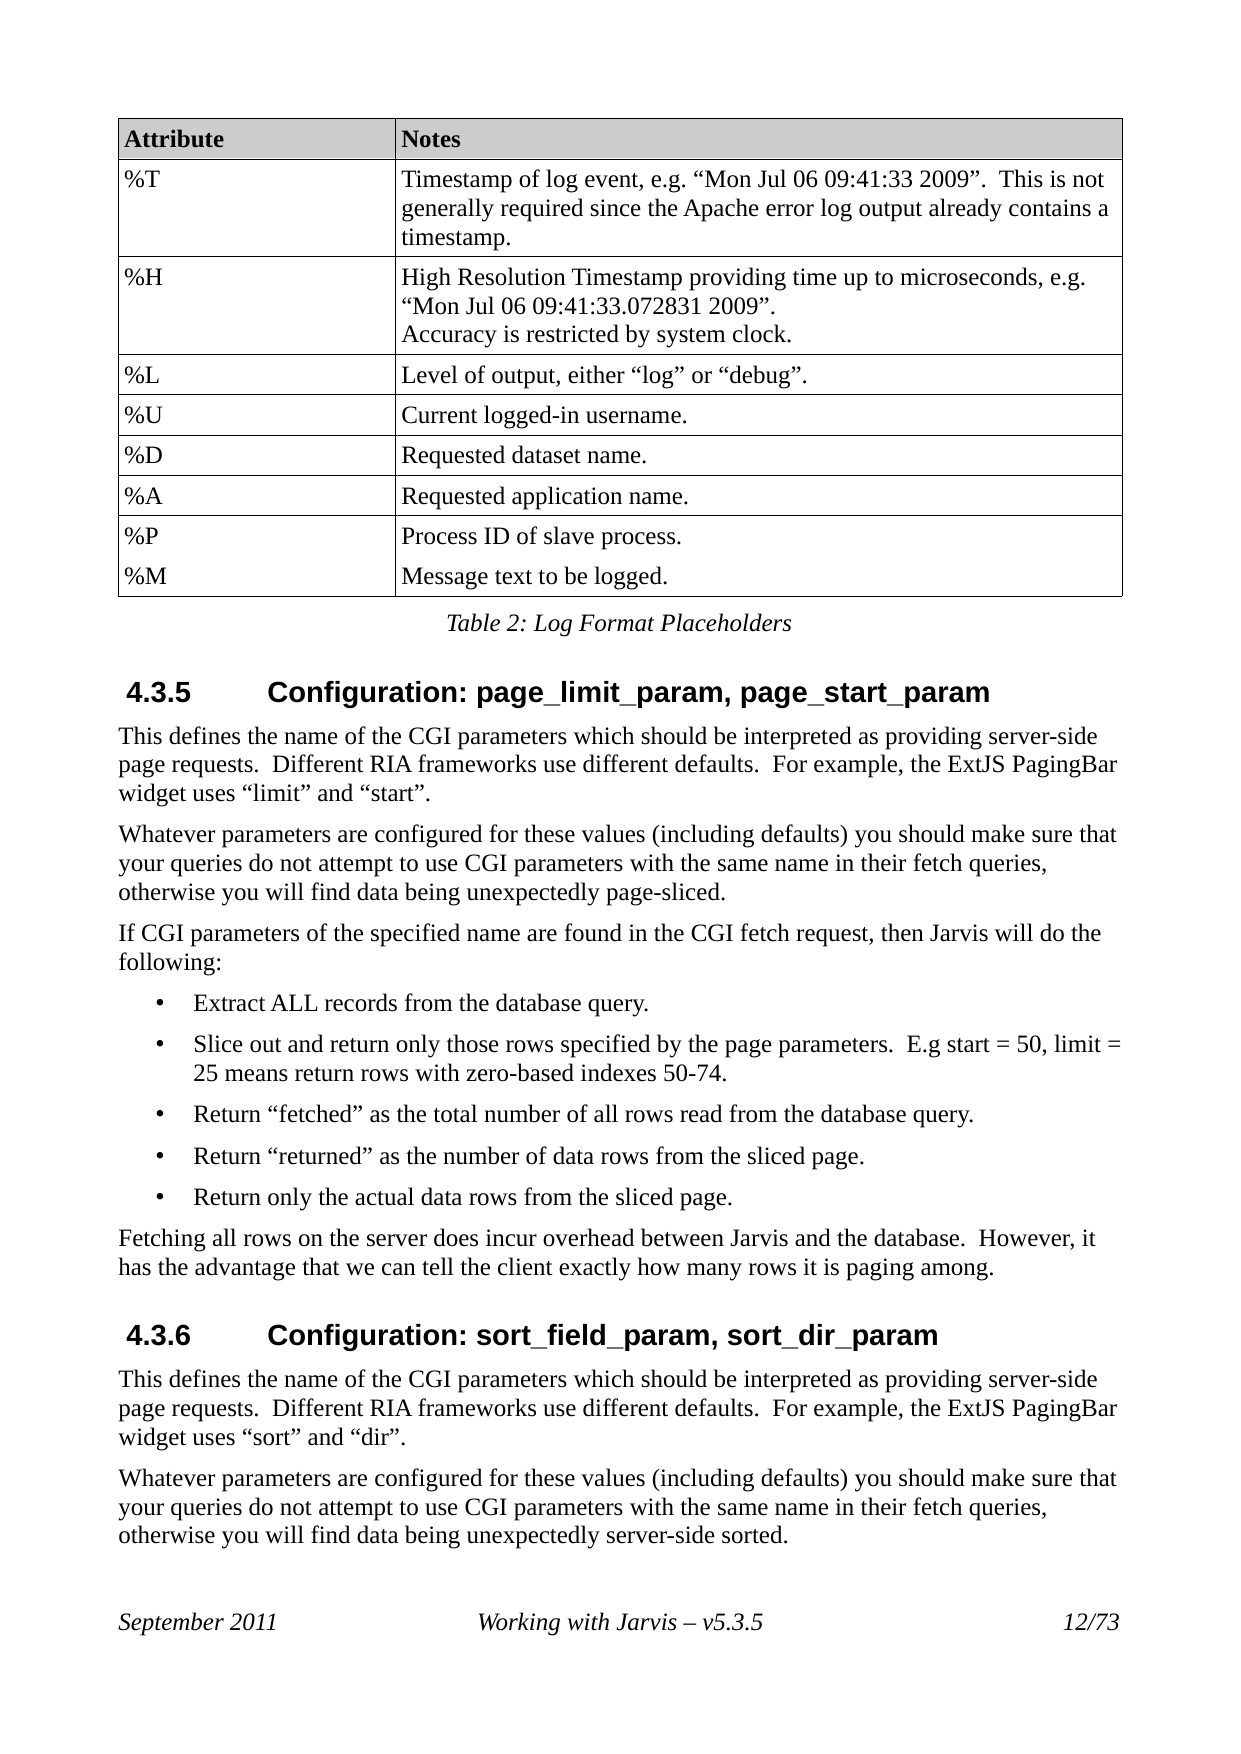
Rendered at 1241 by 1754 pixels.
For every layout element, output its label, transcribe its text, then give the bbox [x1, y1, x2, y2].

text If CGI parameters of the specified name are found in the CGI fetch request, then Jarvis will do the following: [118, 918, 1122, 976]
table_cell Level of output, either “log” or “debug”. [396, 355, 1122, 394]
table_cell %P [119, 516, 395, 556]
text Table 2: Log Format Placeholders [118, 608, 1122, 637]
list Return “fetched” as the total number of all rows read from the database query. [156, 1099, 1122, 1128]
text Whatever parameters are configured for these values (including defaults) you should make sure that your queries do not attempt to use CGI parameters with the same name in their fetch queries, otherwise you will find data being unexpectedly server-side sorted. [118, 1463, 1122, 1549]
subtitle Configuration: page_limit_param, page_start_param [118, 675, 1122, 708]
table_header Attribute [119, 119, 395, 158]
table_cell Process ID of slave process. [396, 516, 1122, 556]
subtitle Configuration: sort_field_param, sort_dir_param [118, 1318, 1122, 1352]
table_cell Current logged-in username. [396, 395, 1122, 435]
table_cell Timestamp of log event, e.g. “Mon Jul 06 09:41:33 2009”. This is not generally required since the Apache error log output already contains a timestamp. [396, 160, 1122, 256]
text Fetching all rows on the server does incur overhead between Jarvis and the database. However, it has the advantage that we can tell the client exactly how many rows it is paging among. [118, 1223, 1122, 1281]
table_cell Requested dataset name. [396, 436, 1122, 475]
list Extract ALL records from the database query. [156, 988, 1122, 1017]
table_cell %D [119, 436, 395, 475]
table_cell %M [119, 556, 395, 596]
table_cell %L [119, 355, 395, 394]
text This defines the name of the CGI parameters which should be interpreted as providing server-side page requests. Different RIA frameworks use different defaults. For example, the ExtJS PagingBar widget uses “sort” and “dir”. [118, 1364, 1122, 1451]
text Whatever parameters are configured for these values (including defaults) you should make sure that your queries do not attempt to use CGI parameters with the same name in their fetch queries, otherwise you will find data being unexpectedly page-sliced. [118, 819, 1122, 906]
table_cell %A [119, 476, 395, 515]
text This defines the name of the CGI parameters which should be interpreted as providing server-side page requests. Different RIA frameworks use different defaults. For example, the ExtJS PagingBar widget uses “limit” and “start”. [118, 721, 1122, 807]
list Return “returned” as the number of data rows from the sliced page. [156, 1141, 1122, 1169]
table_cell Requested application name. [396, 476, 1122, 515]
table_cell %T [119, 160, 395, 256]
table_cell %U [119, 395, 395, 435]
table_cell Message text to be logged. [396, 556, 1122, 596]
list Slice out and return only those rows specified by the page parameters. E.g start = 50, limit = 25 means return rows with zero-based indexes 50-74. [156, 1029, 1122, 1087]
table_cell High Resolution Timestamp providing time up to microseconds, e.g. “Mon Jul 06 09:41:33.072831 2009”. Accuracy is restricted by system clock. [396, 257, 1122, 354]
table_cell %H [119, 257, 395, 354]
list Return only the actual data rows from the sliced page. [156, 1182, 1122, 1211]
table_header Notes [396, 119, 1122, 158]
